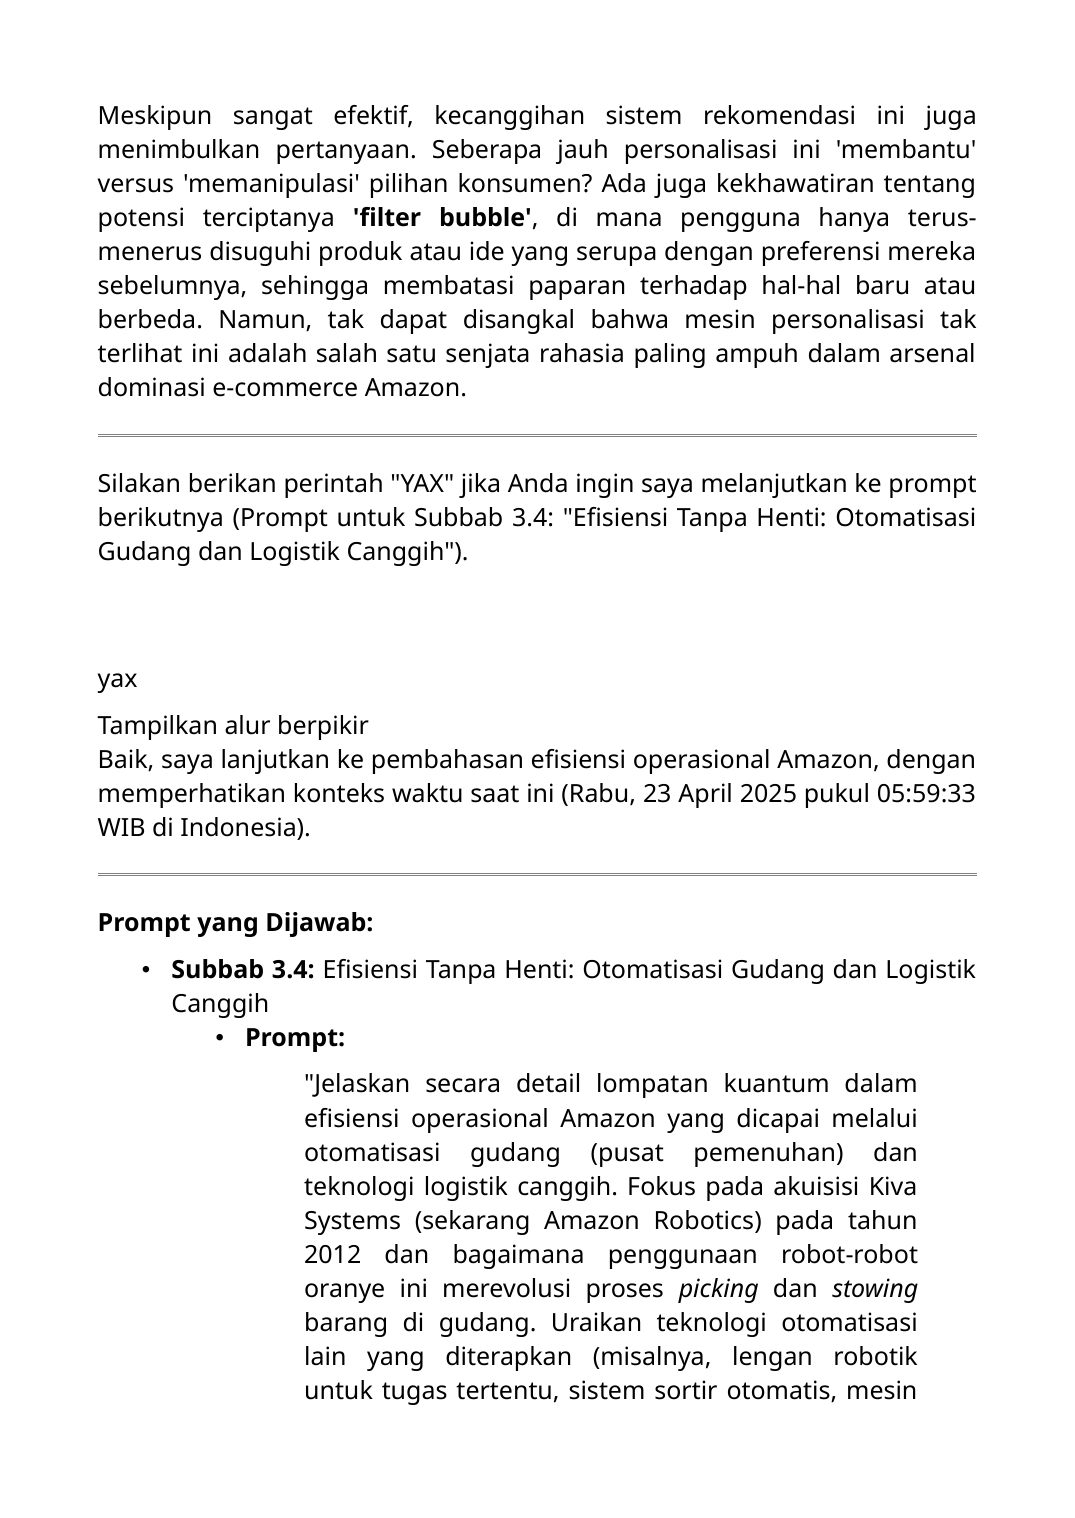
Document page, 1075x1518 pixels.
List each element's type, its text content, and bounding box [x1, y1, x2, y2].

text Baik, saya lanjutkan ke pembahasan efisiensi operasional Amazon, dengan memperhatikan konteks waktu saat ini (Rabu, 23 April 2025 pukul 05:59:33 WIB di Indonesia). [97, 741, 977, 843]
list "Jelaskan secara detail lompatan kuantum dalam efisiensi operasional Amazon yang dicapai melalui otomatisasi gudang (pusat pemenuhan) dan teknologi logistik canggih. Fokus pada akuisisi Kiva Systems (sekarang Amazon Robotics) pada tahun 2012 dan bagaimana penggunaan robot-robot oranye ini merevolusi proses picking dan stowing barang di gudang. Uraikan teknologi otomatisasi lain yang diterapkan (misalnya, lengan robotik untuk tugas tertentu, sistem sortir otomatis, mesin [274, 1066, 918, 1407]
text Meskipun sangat efektif, kecanggihan sistem rekomendasi ini juga menimbulkan pertanyaan. Seberapa jauh personalisasi ini 'membantu' versus 'memanipulasi' pilihan konsumen? Ada juga kekhawatiran tentang potensi terciptanya 'filter bubble', di mana pengguna hanya terus-menerus disuguhi produk atau ide yang serupa dengan preferensi mereka sebelumnya, sehingga membatasi paparan terhadap hal-hal baru atau berbeda. Namun, tak dapat disangkal bahwa mesin personalisasi tak terlihat ini adalah salah satu senjata rahasia paling ampuh dalam arsenal dominasi e-commerce Amazon. [97, 97, 977, 404]
text Tampilkan alur berpikir [97, 707, 977, 741]
text Prompt yang Dijawab: [97, 905, 977, 939]
list Subbab 3.4: Efisiensi Tanpa Henti: Otomatisasi Gudang dan Logistik Canggih [142, 951, 977, 1019]
list Prompt: [215, 1019, 977, 1054]
text Silakan berikan perintah "YAX" jika Anda ingin saya melanjutkan ke prompt berikutnya (Prompt untuk Subbab 3.4: "Efisiensi Tanpa Henti: Otomatisasi Gudang dan Logistik Canggih"). [97, 465, 977, 568]
text yax [97, 661, 977, 695]
